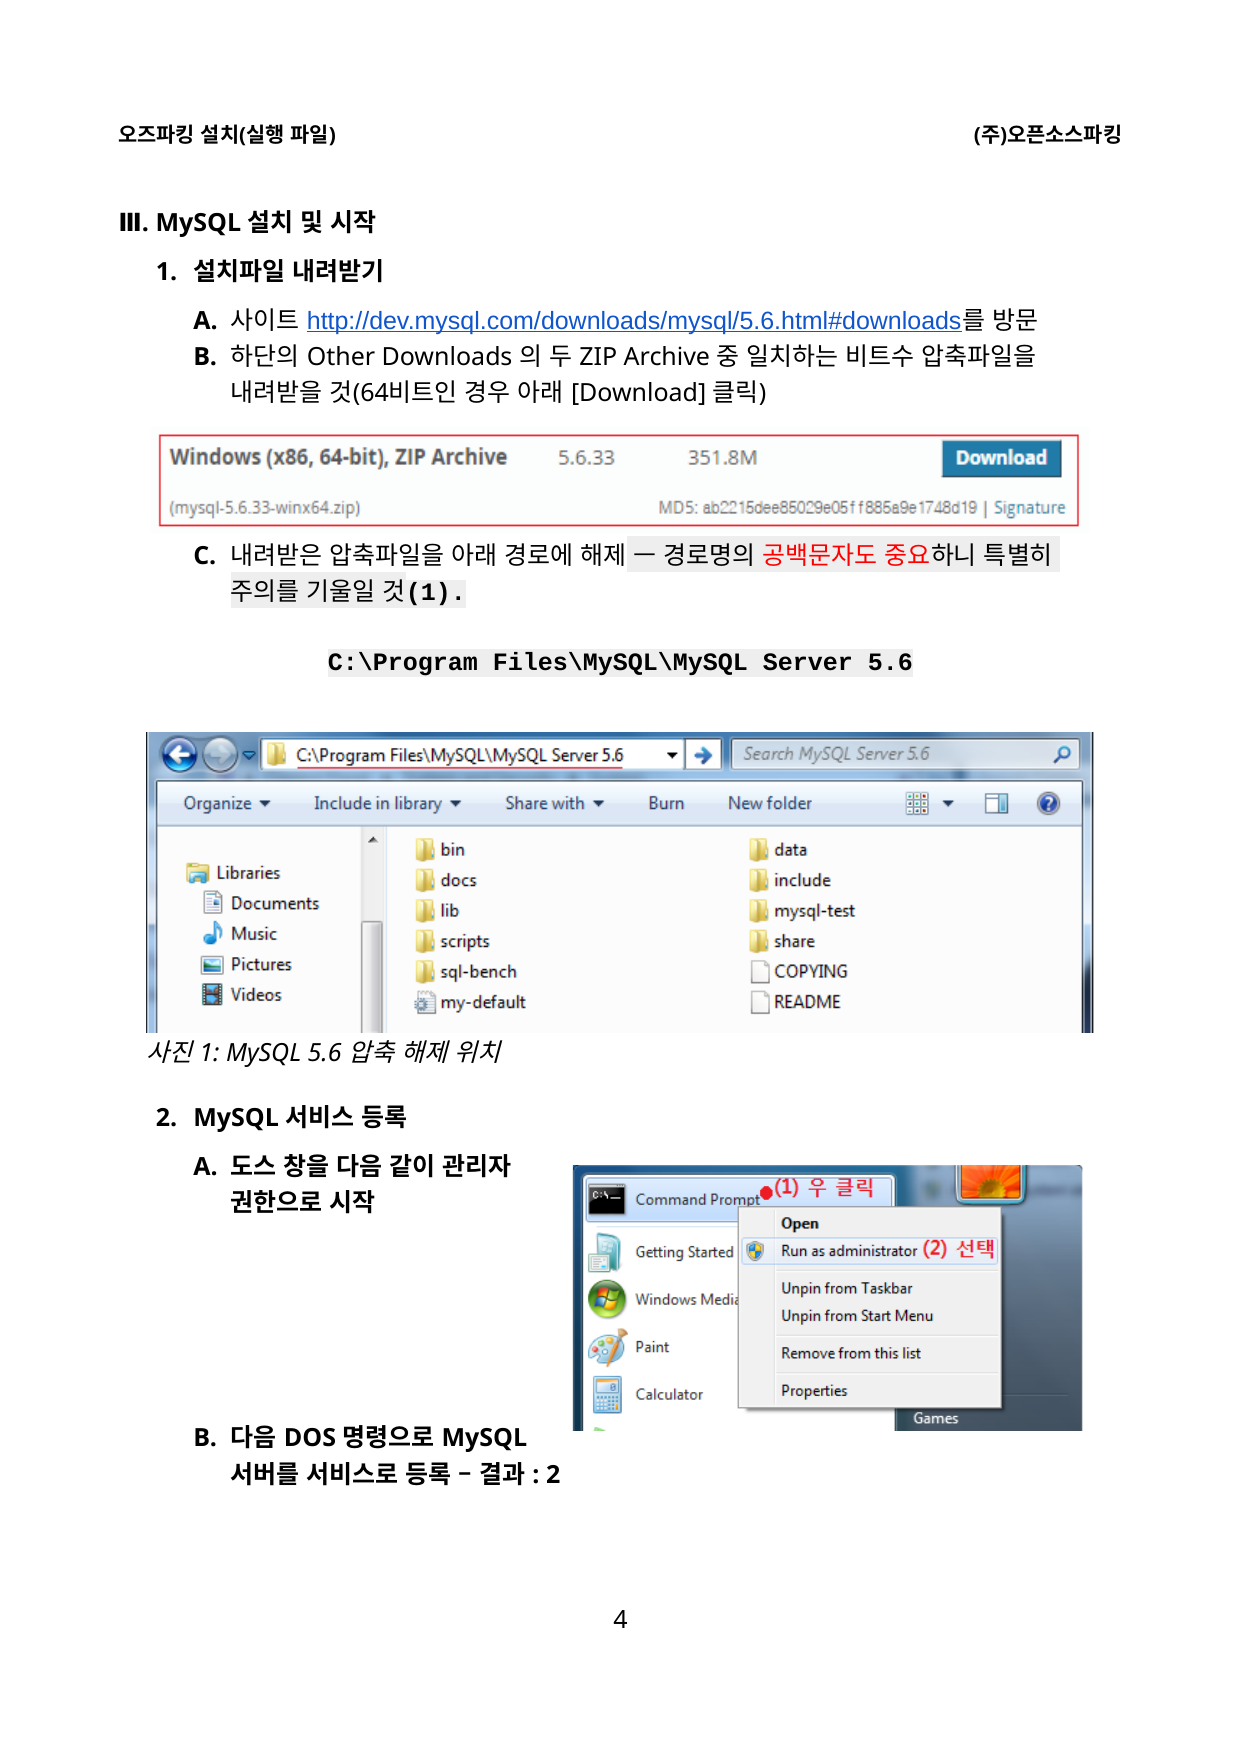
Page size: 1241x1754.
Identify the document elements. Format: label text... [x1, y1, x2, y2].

list 다음 DOS 명령으로 MySQL 서버를 서비스로 등록 – 결과 : 사진 2 [193, 1418, 1122, 1490]
list 설치파일 내려받기 [156, 252, 1122, 288]
list 도스 창을 다음 같이 관리자 권한으로 시작 [193, 1147, 1122, 1219]
text C:\Program Files\MySQL\MySQL Server 5.6 [118, 649, 1122, 677]
picture [150, 427, 1090, 536]
list 하단의 Other Downloads 의 두 ZIP Archive 중 일치하는 비트수 압축파일을 내려받을 것(64비트인 경우 아래 [Download] 클릭) [193, 337, 1122, 409]
picture [146, 732, 1095, 1033]
list MySQL 서비스 등록 [146, 1034, 1122, 1134]
list 사이트 http://dev.mysql.com/downloads/mysql/5.6.html#downloads를 방문 [193, 300, 1122, 337]
list 사진 1: MySQL 5.6 압축 해제 위치 [146, 1033, 1094, 1068]
picture [572, 1165, 1083, 1431]
list 내려받은 압축파일을 아래 경로에 해제 ㅡ 경로명의 공백문자도 중요하니 특별히 주의를 기울일 것(사진 1). [193, 538, 1122, 608]
subtitle Ⅲ. MySQL 설치 및 시작 [118, 203, 1122, 239]
